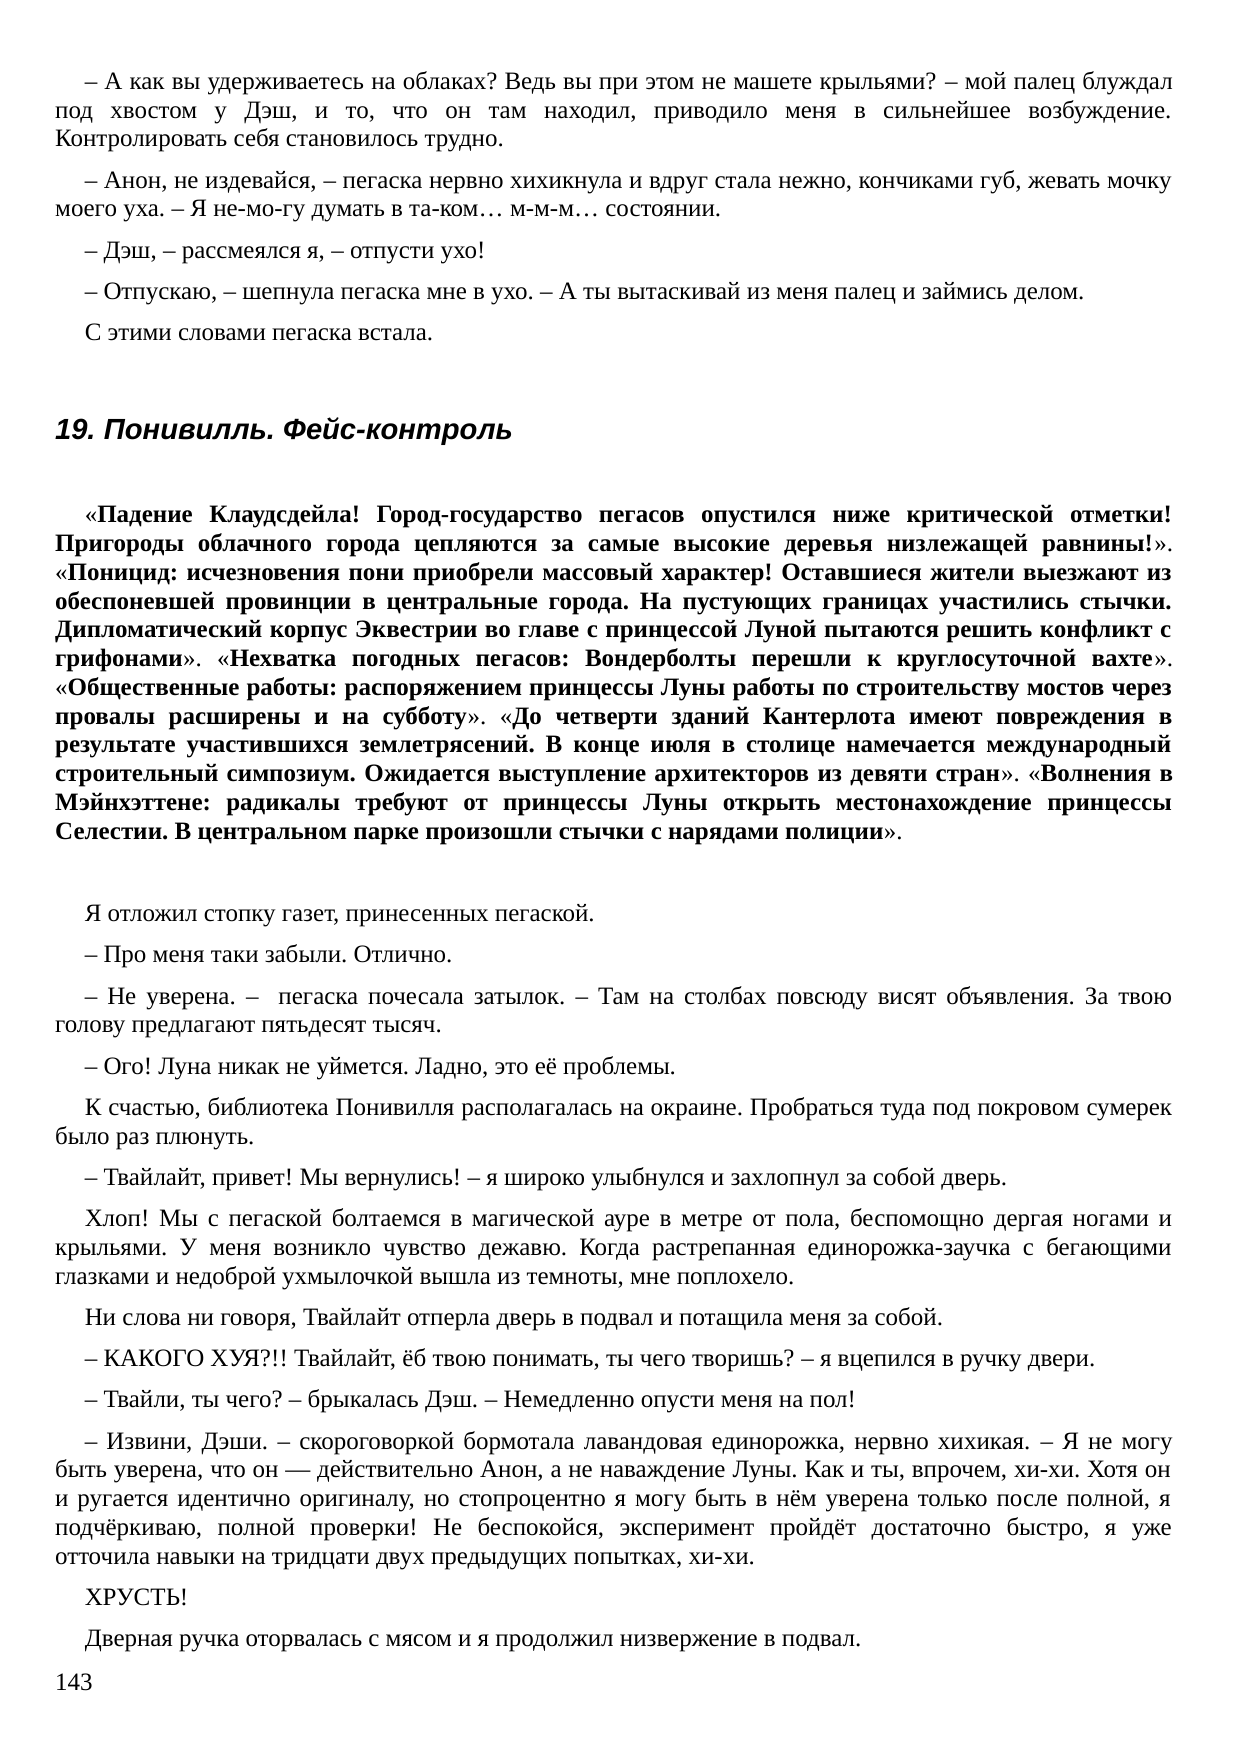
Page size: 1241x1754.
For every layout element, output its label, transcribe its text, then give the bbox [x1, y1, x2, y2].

text – Анон, не издевайся, – пегаска нервно хихикнула и вдруг стала нежно, кончиками губ, жевать мочку моего уха. – Я не-мо-гу думать в та-ком… м-м-м… состоянии. [55, 165, 1173, 222]
text К счастью, библиотека Понивилля располагалась на окраине. Пробраться туда под покровом сумерек было раз плюнуть. [55, 1092, 1173, 1149]
text – КАКОГО ХУЯ?!! Твайлайт, ёб твою понимать, ты чего творишь? – я вцепился в ручку двери. [55, 1343, 1173, 1372]
text Дверная ручка оторвалась с мясом и я продолжил низвержение в подвал. [55, 1623, 1173, 1652]
text Хлоп! Мы с пегаской болтаемся в магической ауре в метре от пола, беспомощно дергая ногами и крыльями. У меня возникло чувство дежавю. Когда растрепанная единорожка-заучка с бегающими глазками и недоброй ухмылочкой вышла из темноты, мне поплохело. [55, 1203, 1173, 1289]
text – Не уверена. – пегаска почесала затылок. – Там на столбах повсюду висят объявления. За твою голову предлагают пятьдесят тысяч. [55, 981, 1173, 1038]
text «Падение Клаудсдейла! Город-государство пегасов опустился ниже критической отметки! Пригороды облачного города цепляются за самые высокие деревья низлежащей равнины!». «Поницид: исчезновения пони приобрели массовый характер! Оставшиеся жители выезжают из обеспоневшей провинции в центральные города. На пустующих границах участились стычки. Дипломатический корпус Эквестрии во главе с принцессой Луной пытаются решить конфликт с грифонами». «Нехватка погодных пегасов: Вондерболты перешли к круглосуточной вахте». «Общественные работы: распоряжением принцессы Луны работы по строительству мостов через провалы расширены и на субботу». «До четверти зданий Кантерлота имеют повреждения в результате участившихся землетрясений. В конце июля в столице намечается международный строительный симпозиум. Ожидается выступление архитекторов из девяти стран». «Волнения в Мэйнхэттене: радикалы требуют от принцессы Луны открыть местонахождение принцессы Селестии. В центральном парке произошли стычки с нарядами полиции». [55, 499, 1173, 844]
text – Дэш, – рассмеялся я, – отпусти ухо! [55, 235, 1173, 263]
text – Ого! Луна никак не уймется. Ладно, это её проблемы. [55, 1051, 1173, 1079]
text – Отпускаю, – шепнула пегаска мне в ухо. – А ты вытаскивай из меня палец и займись делом. [55, 276, 1173, 305]
subtitle 19. Понивилль. Фейс-контроль [55, 412, 1173, 446]
text – Про меня таки забыли. Отлично. [55, 939, 1173, 968]
text – Твайлайт, привет! Мы вернулись! – я широко улыбнулся и захлопнул за собой дверь. [55, 1162, 1173, 1191]
text ХРУСТЬ! [55, 1582, 1173, 1611]
text С этими словами пегаска встала. [55, 317, 1173, 346]
text Ни слова ни говоря, Твайлайт отперла дверь в подвал и потащила меня за собой. [55, 1302, 1173, 1331]
text – Твайли, ты чего? – брыкалась Дэш. – Немедленно опусти меня на пол! [55, 1384, 1173, 1413]
text – Извини, Дэши. – скороговоркой бормотала лавандовая единорожка, нервно хихикая. – Я не могу быть уверена, что он — действительно Анон, а не наваждение Луны. Как и ты, впрочем, хи-хи. Хотя он и ругается идентично оригиналу, но стопроцентно я могу быть в нём уверена только после полной, я подчёркиваю, полной проверки! Не беспокойся, эксперимент пройдёт достаточно быстро, я уже отточила навыки на тридцати двух предыдущих попытках, хи-хи. [55, 1426, 1173, 1569]
text – А как вы удерживаетесь на облаках? Ведь вы при этом не машете крыльями? – мой палец блуждал под хвостом у Дэш, и то, что он там находил, приводило меня в сильнейшее возбуждение. Контролировать себя становилось трудно. [55, 66, 1173, 152]
text Я отложил стопку газет, принесенных пегаской. [55, 898, 1173, 927]
